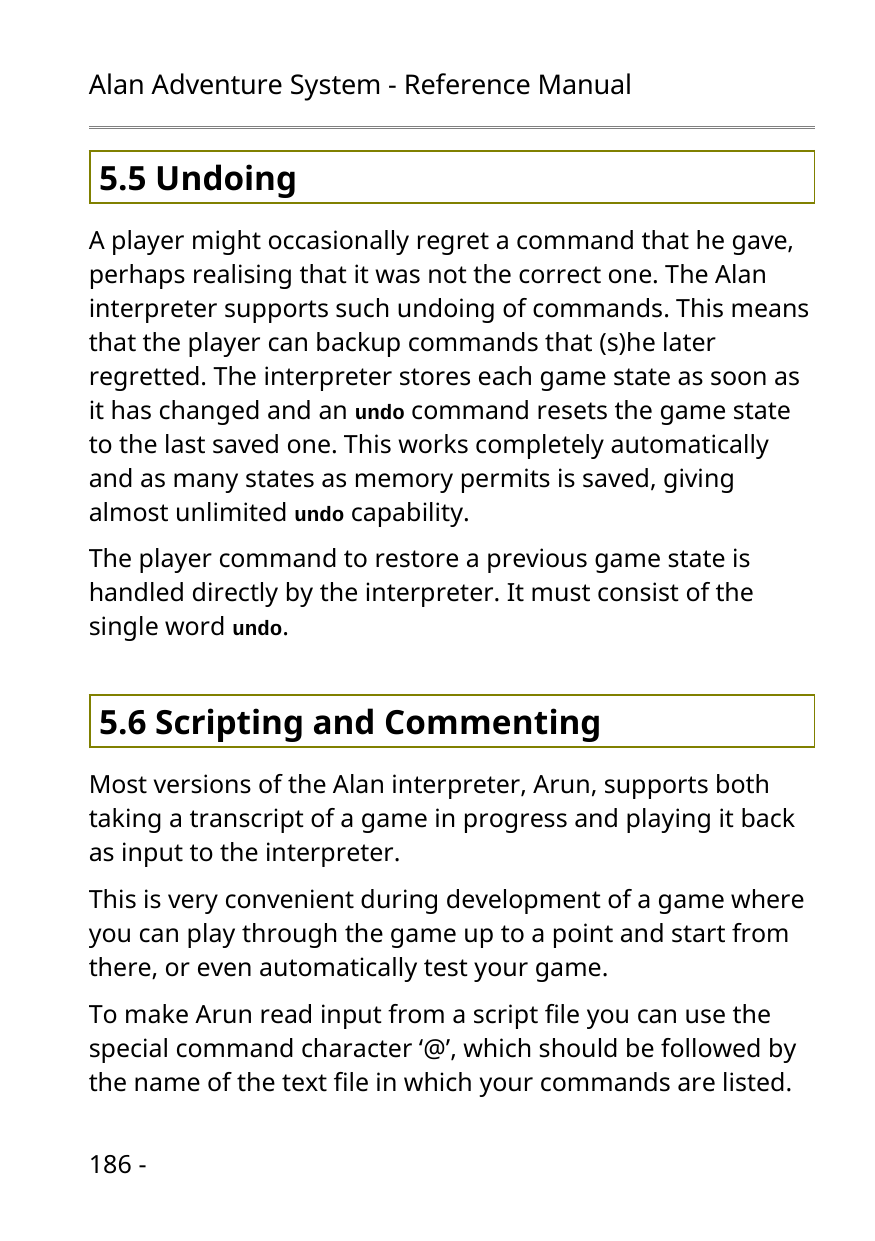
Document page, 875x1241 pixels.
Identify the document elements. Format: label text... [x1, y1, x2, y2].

text A player might occasionally regret a command that he gave, perhaps realising that it was not the correct one. The Alan interpreter supports such undoing of commands. This means that the player can backup commands that (s)he later regretted. The interpreter stores each game state as soon as it has changed and an undo command resets the game state to the last saved one. This works completely automatically and as many states as memory permits is saved, giving almost unlimited undo capability. [88, 223, 815, 528]
subtitle Scripting and Commenting [91, 696, 814, 746]
text This is very convenient during development of a game where you can play through the game up to a point and start from there, or even automatically test your game. [88, 882, 815, 984]
subtitle Undoing [91, 152, 814, 202]
text The player command to restore a previous game state is handled directly by the interpreter. It must consist of the single word undo. [88, 541, 815, 643]
text To make Arun read input from a script file you can use the special command character ‘@’, which should be followed by the name of the text file in which your commands are listed. [88, 997, 815, 1099]
text Most versions of the Alan interpreter, Arun, supports both taking a transcript of a game in progress and playing it back as input to the interpreter. [88, 767, 815, 869]
